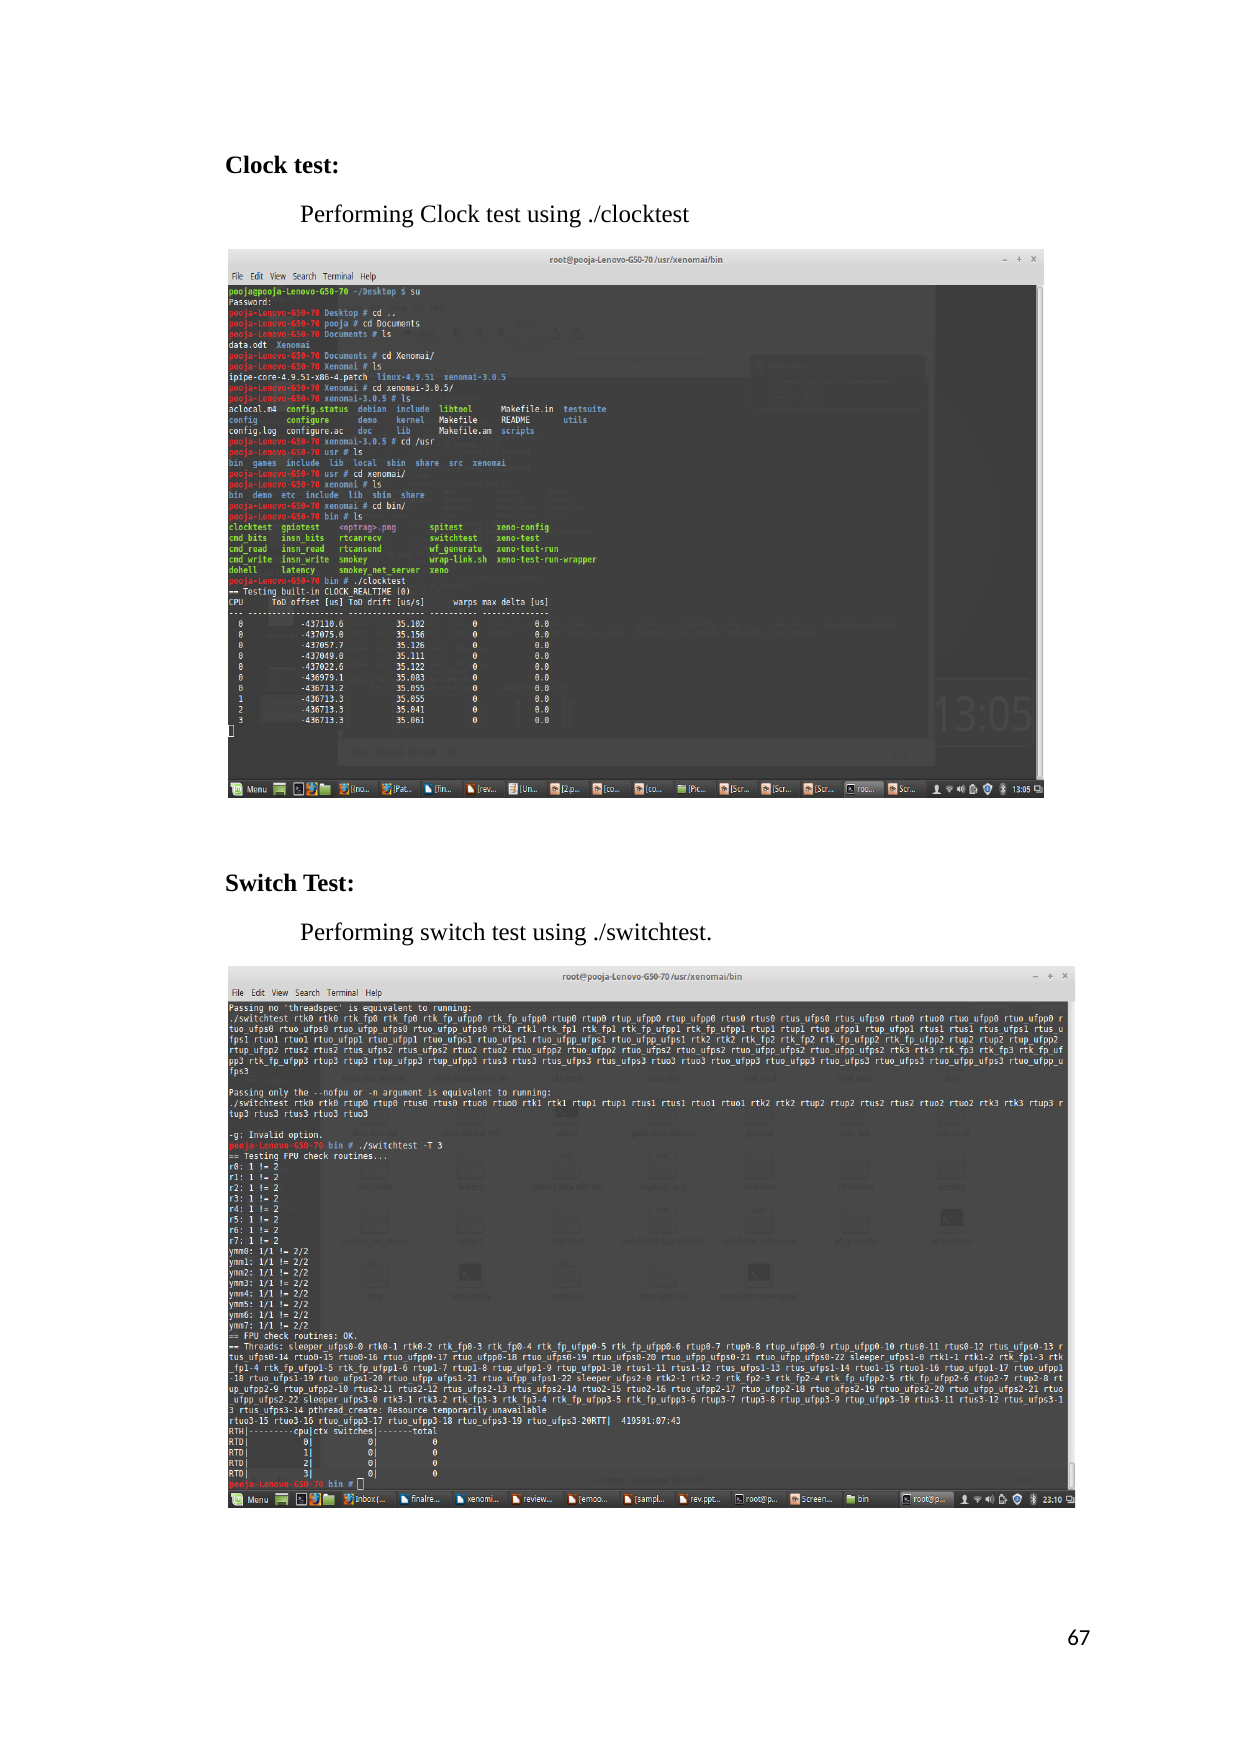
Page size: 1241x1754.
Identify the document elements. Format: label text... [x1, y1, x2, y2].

subtitle Performing Clock test using ./clocktest [225, 199, 1090, 228]
subtitle Switch Test: [225, 868, 1090, 896]
picture [228, 249, 1044, 798]
subtitle Clock test: [225, 150, 1090, 179]
picture [228, 966, 1075, 1508]
text Performing switch test using ./switchtest. [225, 917, 1090, 946]
